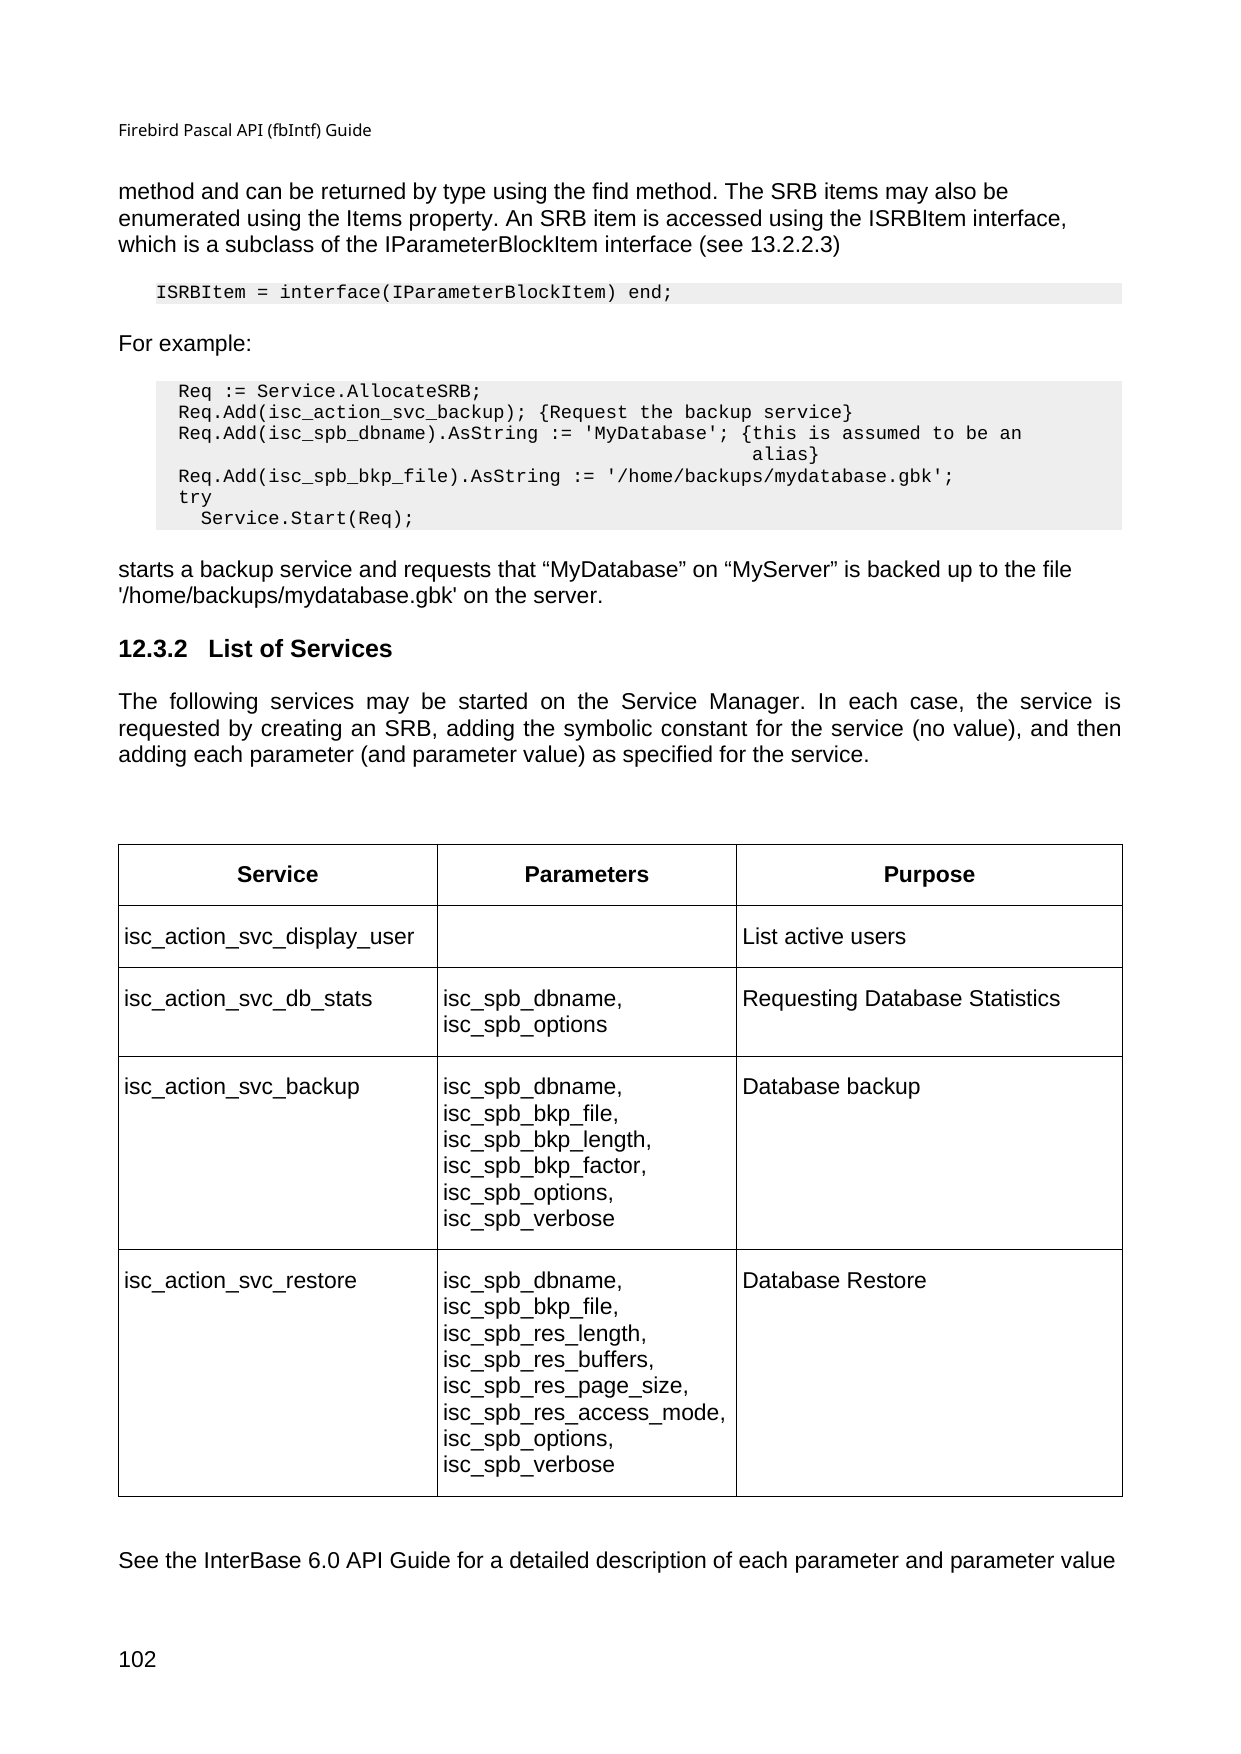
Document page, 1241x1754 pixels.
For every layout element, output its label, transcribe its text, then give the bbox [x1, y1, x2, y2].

table_cell isc_spb_dbname, isc_spb_bkp_file, isc_spb_bkp_length, isc_spb_bkp_factor, isc_spb_options, isc_spb_verbose [438, 1057, 736, 1249]
table_cell isc_action_svc_backup [119, 1057, 437, 1249]
table_cell Database backup [737, 1057, 1122, 1249]
text method and can be returned by type using the find method. The SRB items may also be enumerated using the Items property. An SRB item is accessed using the ISRBItem interface, which is a subclass of the IParameterBlockItem interface (see 13.2.2.3) [118, 178, 1122, 257]
table_cell isc_spb_dbname, isc_spb_options [438, 968, 736, 1056]
text Service.Start(Req); [156, 509, 1122, 530]
table_cell Requesting Database Statistics [737, 968, 1122, 1056]
table_cell isc_spb_dbname, isc_spb_bkp_file, isc_spb_res_length, isc_spb_res_buffers, isc_spb_res_page_size, isc_spb_res_access_mode, isc_spb_options, isc_spb_verbose [438, 1250, 736, 1496]
table_cell isc_action_svc_db_stats [119, 968, 437, 1056]
text Req.Add(isc_spb_bkp_file).AsString := '/home/backups/mydatabase.gbk'; [156, 466, 1122, 488]
text See the InterBase 6.0 API Guide for a detailed description of each parameter and parameter value [118, 1547, 1122, 1573]
table_header Service [119, 845, 437, 905]
text try [156, 488, 1122, 509]
table_header Parameters [438, 845, 736, 905]
text Req := Service.AllocateSRB; [156, 381, 1122, 403]
table_cell Database Restore [737, 1250, 1122, 1496]
table_cell [438, 906, 736, 967]
text ISRBItem = interface(IParameterBlockItem) end; [156, 283, 1122, 304]
table_cell isc_action_svc_restore [119, 1250, 437, 1496]
text starts a backup service and requests that “MyDatabase” on “MyServer” is backed up to the file '/home/backups/mydatabase.gbk' on the server. [118, 556, 1122, 608]
subtitle List of Services [118, 634, 1122, 663]
text alias} [156, 445, 1122, 466]
text The following services may be started on the Service Manager. In each case, the service is requested by creating an SRB, adding the symbolic constant for the service (no value), and then adding each parameter (and parameter value) as specified for the service. [118, 688, 1122, 767]
text Req.Add(isc_action_svc_backup); {Request the backup service} [156, 403, 1122, 424]
table_cell List active users [737, 906, 1122, 967]
table_header Purpose [737, 845, 1122, 905]
table_cell isc_action_svc_display_user [119, 906, 437, 967]
text For example: [118, 329, 1122, 356]
text Req.Add(isc_spb_dbname).AsString := 'MyDatabase'; {this is assumed to be an [156, 424, 1122, 445]
